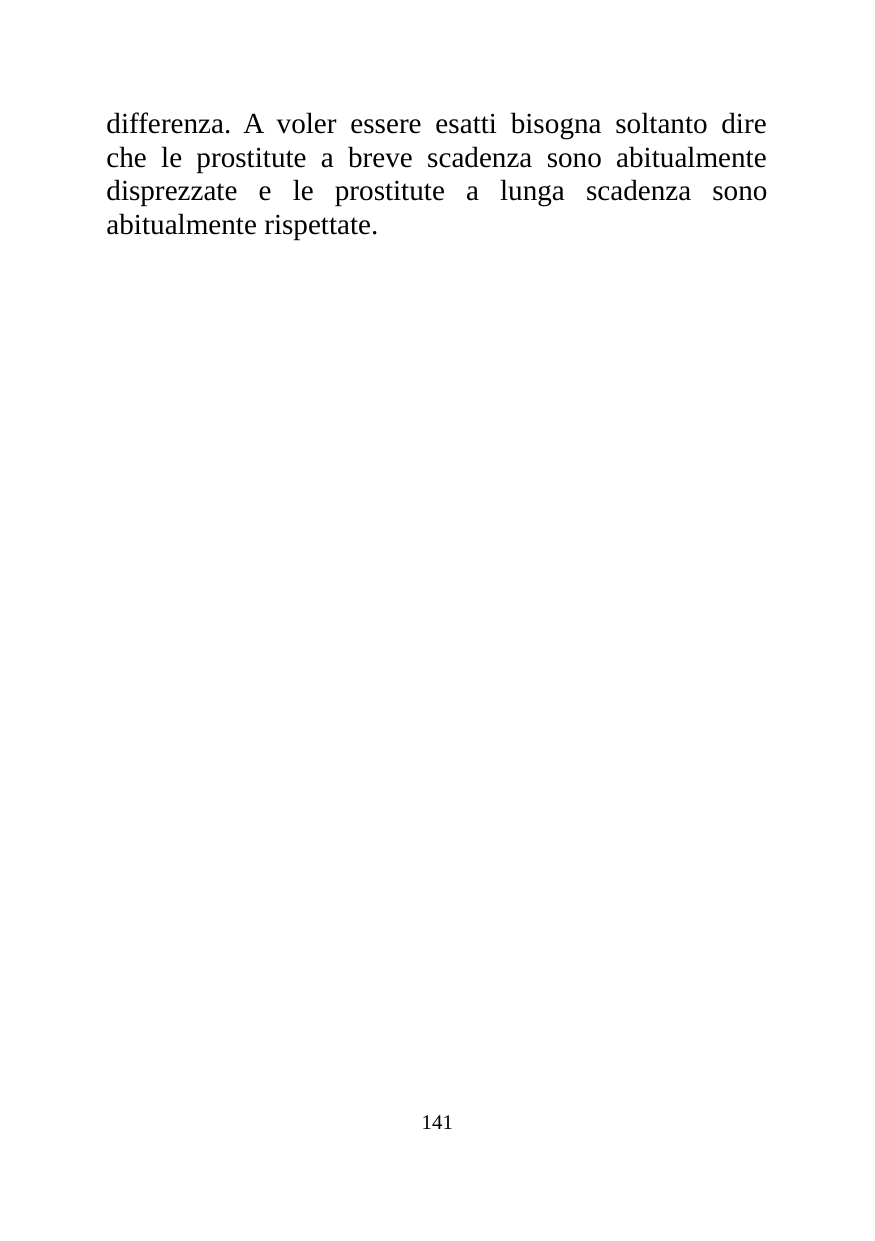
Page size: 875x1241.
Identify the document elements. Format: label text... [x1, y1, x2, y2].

text differenza. A voler essere esatti bisogna soltanto dire che le prostitute a breve scadenza sono abitualmente disprezzate e le prostitute a lunga scadenza sono abitualmente rispettate. [106, 106, 768, 240]
